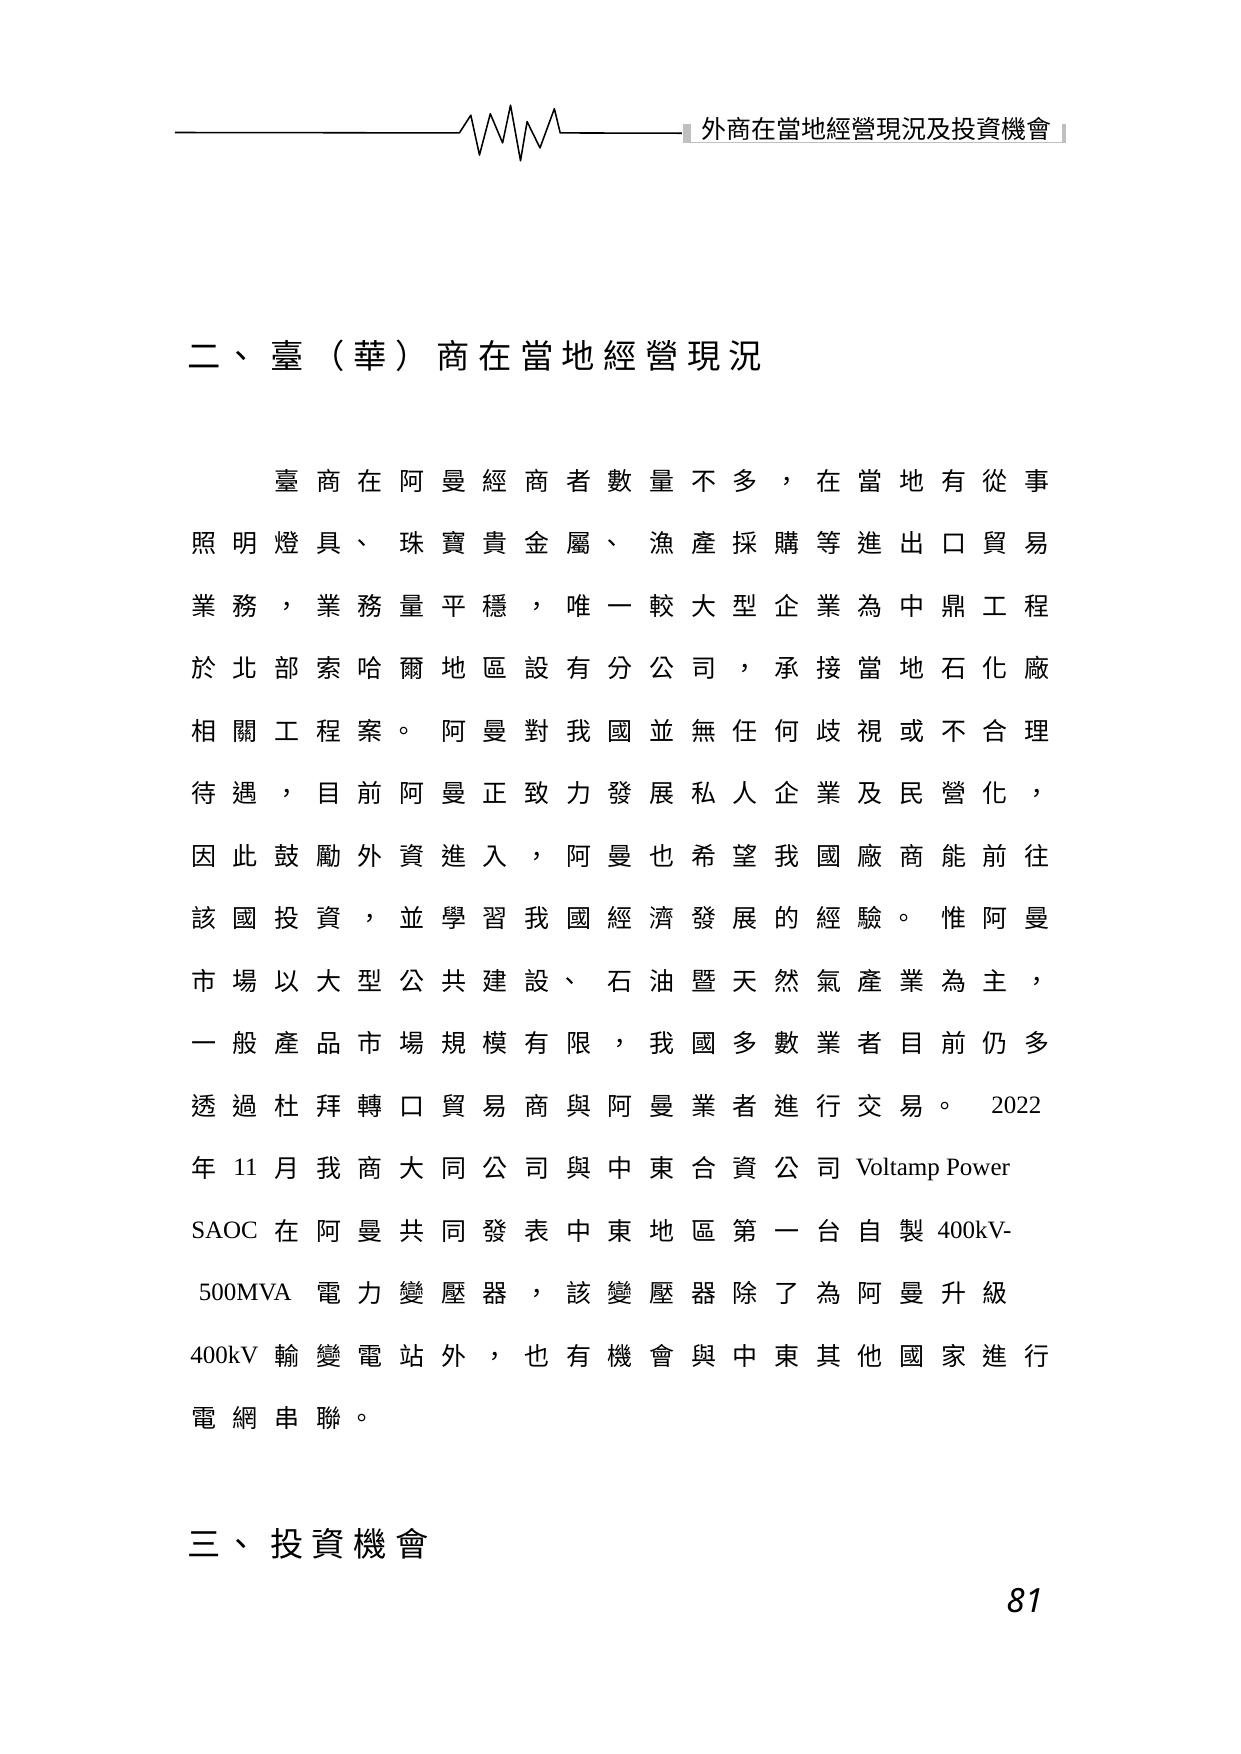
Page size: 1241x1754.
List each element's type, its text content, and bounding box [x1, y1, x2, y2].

text 二、臺（華）商在當地經營現況 [183, 313, 1058, 375]
text 臺商在阿曼經商者數量不多，在當地有從事照明燈具、珠寶貴金屬、漁產採購等進出口貿易業務，業務量平穩，唯一較大型企業為中鼎工程於北部索哈爾地區設有分公司，承接當地石化廠相關工程案。阿曼對我國並無任何歧視或不合理待遇，目前阿曼正致力發展私人企業及民營化，因此鼓勵外資進入，阿曼也希望我國廠商能前往該國投資，並學習我國經濟發展的經驗。惟阿曼市場以大型公共建設、石油暨天然氣產業為主，一般產品市場規模有限，我國多數業者目前仍多透過杜拜轉口貿易商與阿曼業者進行交易。2022年11月我商大同公司與中東合資公司Voltamp Power SAOC在阿曼共同發表中東地區第一台自製400kV-500MVA電力變壓器，該變壓器除了為阿曼升級400kV輸變電站外，也有機會與中東其他國家進行電網串聯。 [183, 438, 1058, 1438]
text 三、投資機會 [183, 1500, 1058, 1563]
